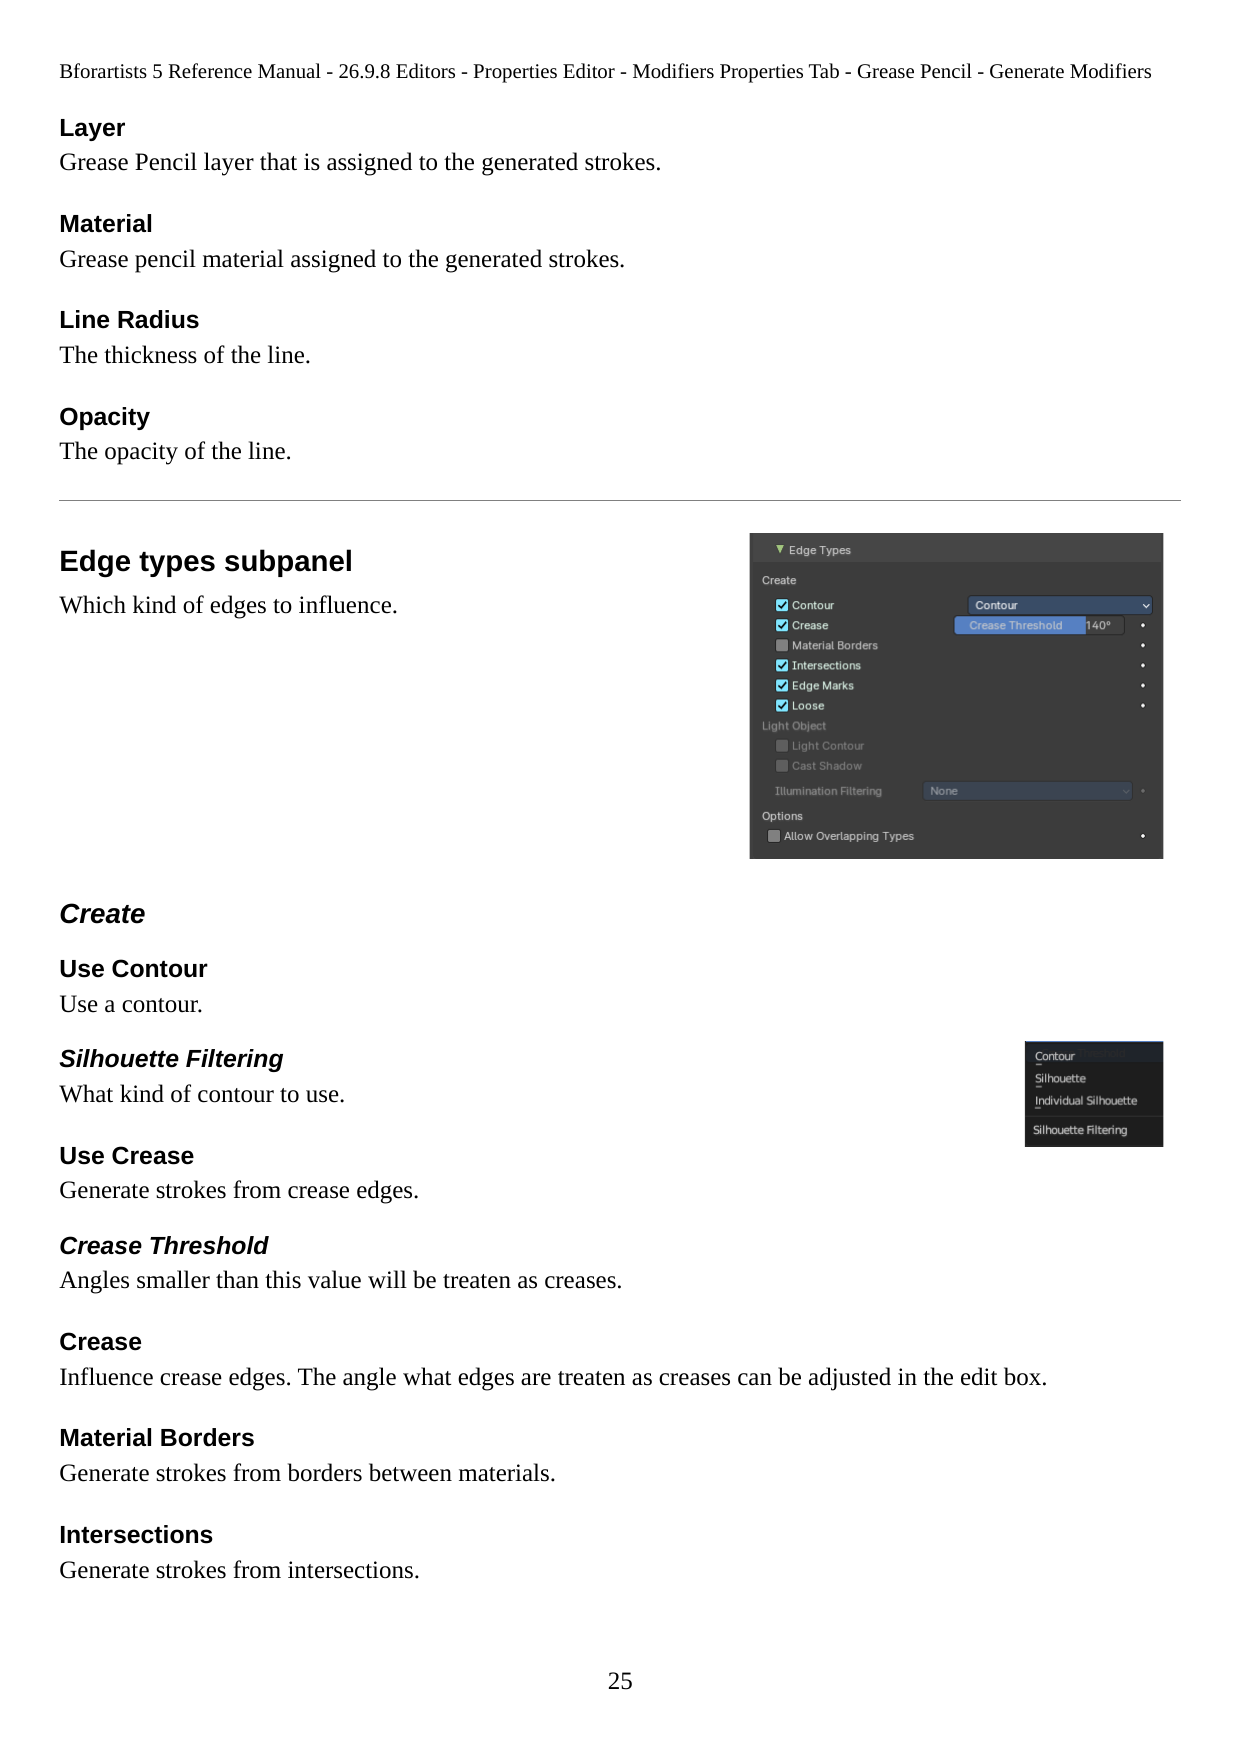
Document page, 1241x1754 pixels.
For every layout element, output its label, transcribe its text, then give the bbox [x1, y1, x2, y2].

text Use a contour. [59, 989, 1181, 1018]
subtitle Crease Threshold [59, 1231, 1181, 1259]
text Generate strokes from borders between materials. [59, 1458, 1181, 1487]
text The opacity of the line. [59, 436, 1181, 465]
subtitle Intersections [59, 1520, 1181, 1548]
text Influence crease edges. The angle what edges are treaten as creases can be adjusted in the edit box. [59, 1362, 1181, 1391]
picture [1024, 1041, 1164, 1147]
picture [749, 533, 1164, 859]
text Generate strokes from crease edges. [59, 1176, 1181, 1204]
subtitle Use Crease [59, 1141, 1181, 1169]
subtitle Layer [59, 113, 1181, 141]
text Which kind of edges to influence. [59, 591, 749, 619]
text What kind of contour to use. [59, 1079, 1024, 1108]
subtitle Create [59, 897, 1181, 929]
subtitle Silhouette Filtering [59, 1044, 1024, 1073]
text Grease Pencil layer that is assigned to the generated strokes. [59, 147, 1181, 176]
subtitle Edge types subpanel [59, 544, 749, 578]
text The thickness of the line. [59, 340, 1181, 369]
subtitle Material Borders [59, 1423, 1181, 1452]
subtitle Crease [59, 1327, 1181, 1356]
text Angles smaller than this value will be treaten as creases. [59, 1266, 1181, 1294]
subtitle Material [59, 209, 1181, 237]
subtitle [1164, 544, 1181, 578]
subtitle [1164, 1044, 1181, 1073]
subtitle Opacity [59, 402, 1181, 430]
subtitle Use Contour [59, 954, 1181, 983]
text Grease pencil material assigned to the generated strokes. [59, 244, 1181, 272]
text Generate strokes from intersections. [59, 1555, 1181, 1583]
subtitle Line Radius [59, 305, 1181, 334]
